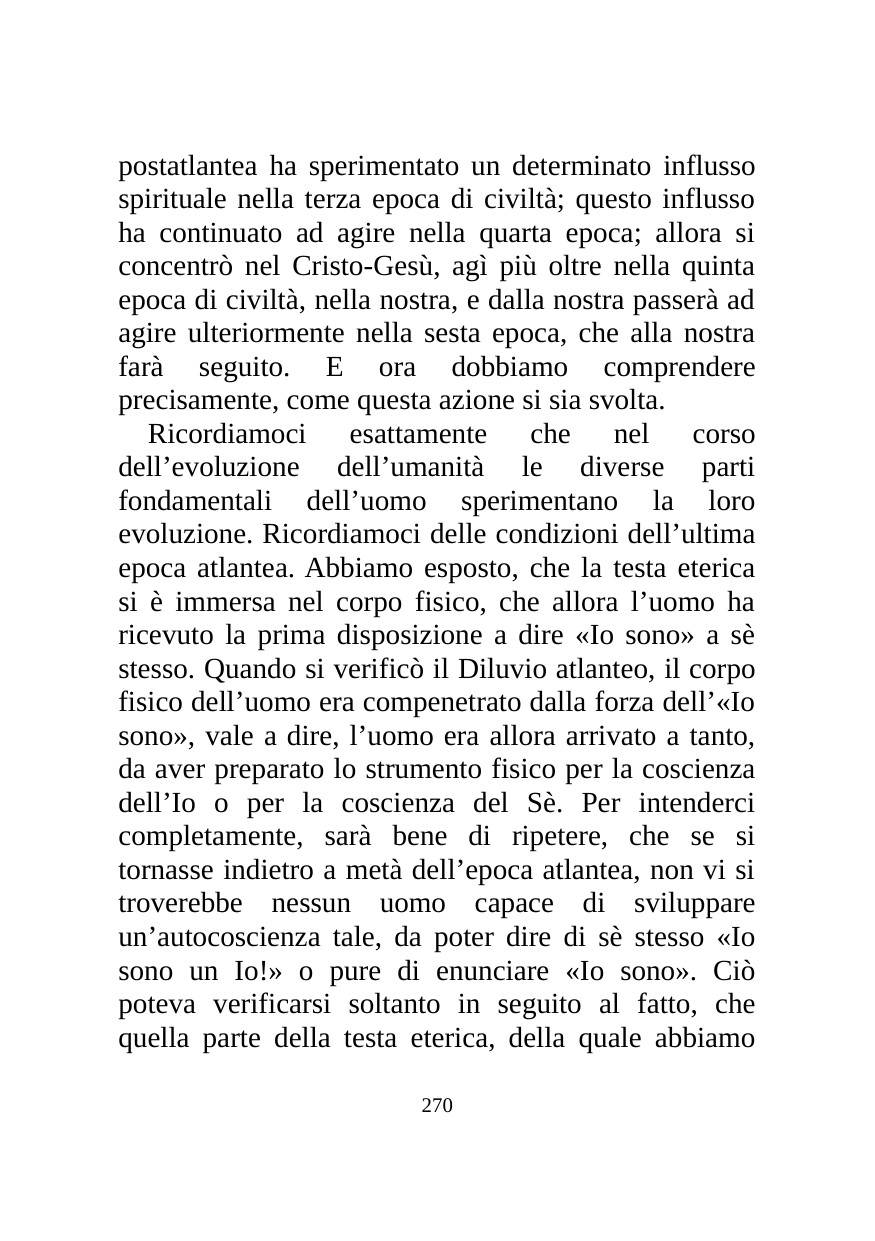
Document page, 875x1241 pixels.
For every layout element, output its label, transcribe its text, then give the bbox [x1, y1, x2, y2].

text Ricordiamoci esattamente che nel corso dell’evoluzione dell’umanità le diverse parti fondamentali dell’uomo sperimentano la loro evoluzione. Ricordiamoci delle condizioni dell’ultima epoca atlantea. Abbiamo esposto, che la testa eterica si è immersa nel corpo fisico, che allora l’uomo ha ricevuto la prima disposizione a dire «Io sono» a sè stesso. Quando si verificò il Diluvio atlanteo, il corpo fisico dell’uomo era compenetrato dalla forza dell’«Io sono», vale a dire, l’uomo era allora arrivato a tanto, da aver preparato lo strumento fisico per la coscienza dell’Io o per la coscienza del Sè. Per intenderci completamente, sarà bene di ripetere, che se si tornasse indietro a metà dell’epoca atlantea, non vi si troverebbe nessun uomo capace di sviluppare un’autocoscienza tale, da poter dire di sè stesso «Io sono un Io!» o pure di enunciare «Io sono». Ciò poteva verificarsi soltanto in seguito al fatto, che quella parte della testa eterica, della quale abbiamo [118, 416, 756, 1053]
text postatlantea ha sperimentato un determinato influsso spirituale nella terza epoca di civiltà; questo influsso ha continuato ad agire nella quarta epoca; allora si concentrò nel Cristo-Gesù, agì più oltre nella quinta epoca di civiltà, nella nostra, e dalla nostra passerà ad agire ulteriormente nella sesta epoca, che alla nostra farà seguito. E ora dobbiamo comprendere precisamente, come questa azione si sia svolta. [118, 148, 756, 416]
